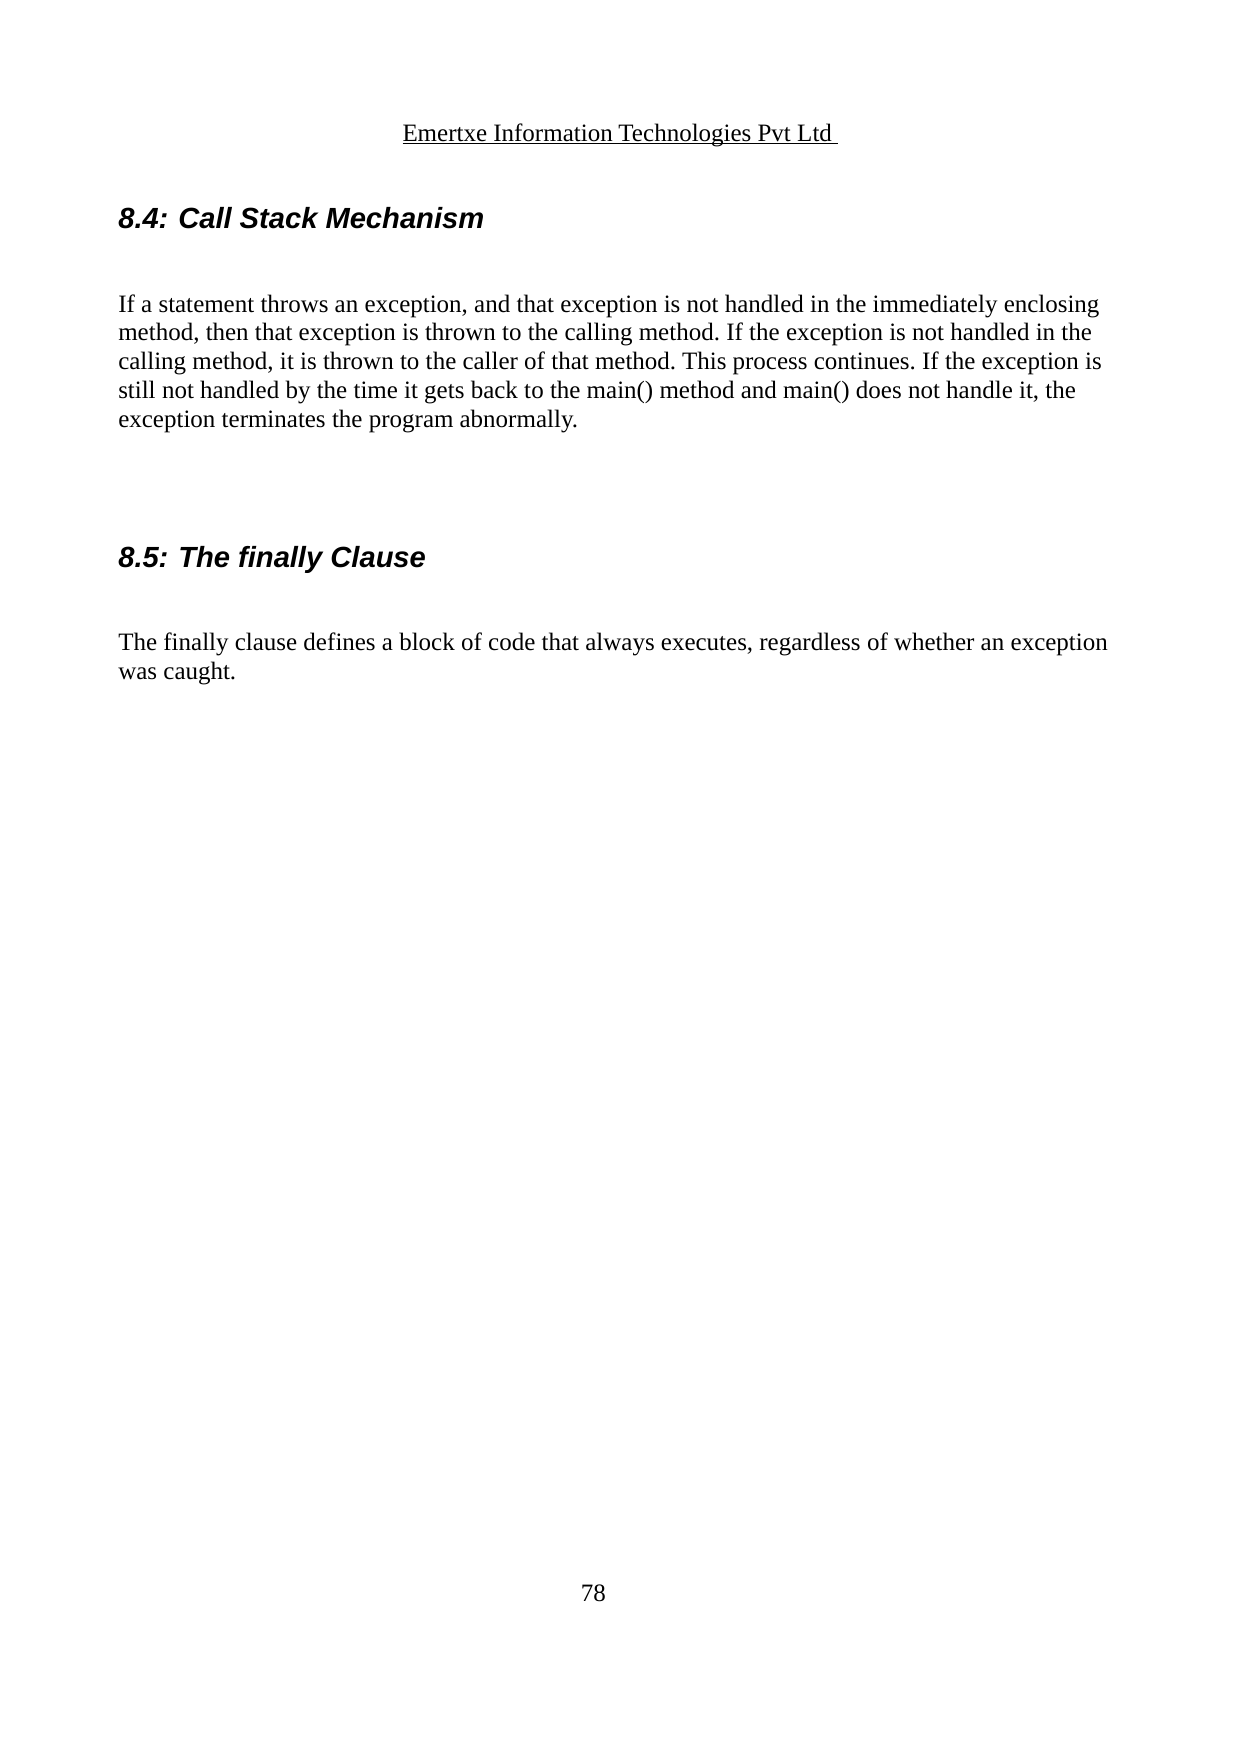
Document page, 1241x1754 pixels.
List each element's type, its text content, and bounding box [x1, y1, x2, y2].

text If a statement throws an exception, and that exception is not handled in the immediately enclosing method, then that exception is thrown to the calling method. If the exception is not handled in the calling method, it is thrown to the caller of that method. This process continues. If the exception is still not handled by the time it gets back to the main() method and main() does not handle it, the exception terminates the program abnormally. [118, 289, 1122, 432]
subtitle Call Stack Mechanism [118, 201, 1122, 235]
text The finally clause defines a block of code that always executes, regardless of whether an exception was caught. [118, 627, 1122, 685]
subtitle The finally Clause [118, 540, 1122, 573]
